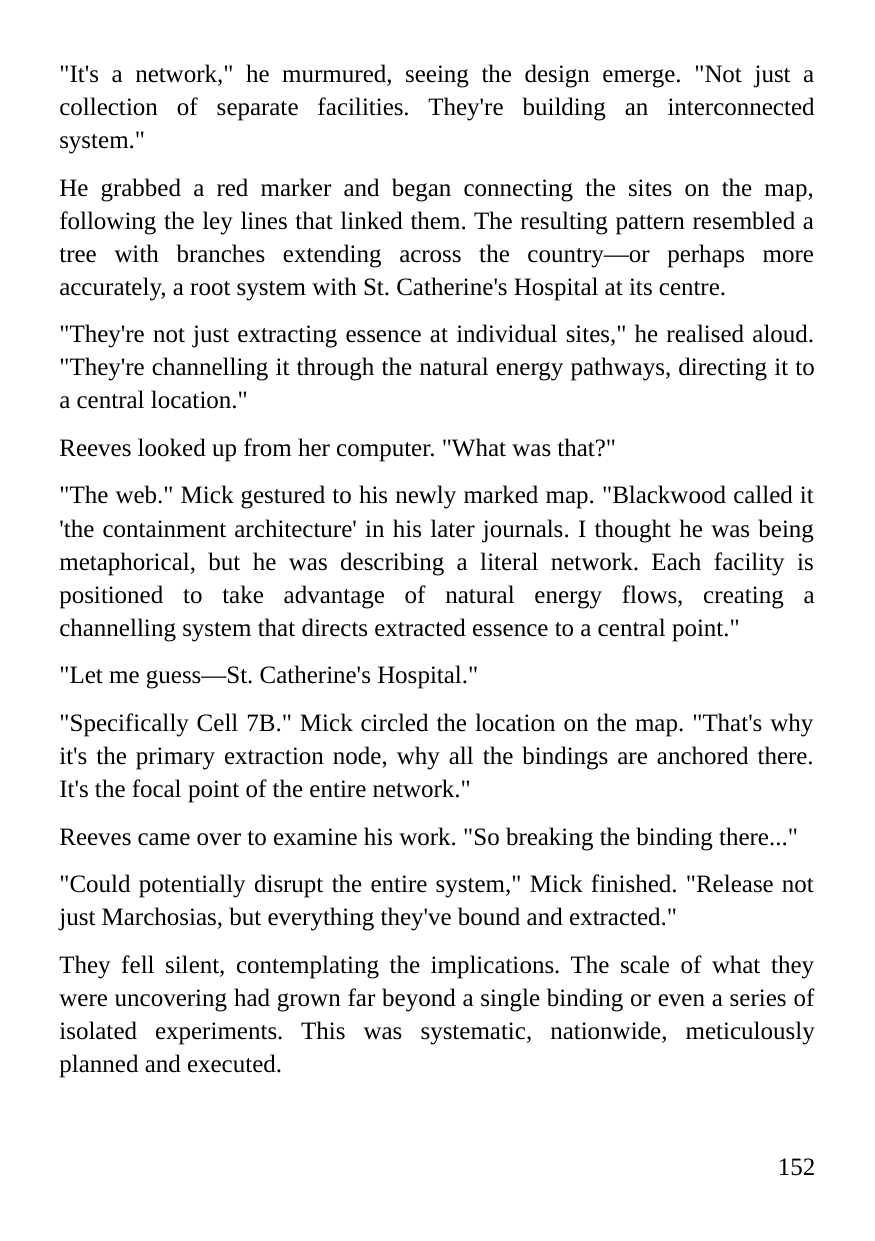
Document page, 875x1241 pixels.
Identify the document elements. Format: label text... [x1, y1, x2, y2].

text "They're not just extracting essence at individual sites," he realised aloud. "They're channelling it through the natural energy pathways, directing it to a central location." [59, 319, 815, 414]
text "Specifically Cell 7B." Mick circled the location on the map. "That's why it's the primary extraction node, why all the bindings are anchored there. It's the focal point of the entire network." [59, 708, 815, 803]
text "Let me guess—St. Catherine's Hospital." [59, 660, 815, 689]
text Reeves looked up from her computer. "What was that?" [59, 433, 815, 462]
text They fell silent, contemplating the implications. The scale of what they were uncovering had grown far beyond a single binding or even a series of isolated experiments. This was systematic, nationwide, meticulously planned and executed. [59, 950, 815, 1078]
text He grabbed a red marker and began connecting the sites on the map, following the ley lines that linked them. The resulting pattern resembled a tree with branches extending across the country—or perhaps more accurately, a root system with St. Catherine's Hospital at its centre. [59, 173, 815, 301]
text "It's a network," he murmured, seeing the design emerge. "Not just a collection of separate facilities. They're building an interconnected system." [59, 59, 815, 154]
text "Could potentially disrupt the entire system," Mick finished. "Release not just Marchosias, but everything they've bound and extracted." [59, 869, 815, 931]
text Reeves came over to examine his work. "So breaking the binding there..." [59, 822, 815, 850]
text "The web." Mick gestured to his newly marked map. "Blackwood called it 'the containment architecture' in his later journals. I thought he was being metaphorical, but he was describing a literal network. Each facility is positioned to take advantage of natural energy flows, creating a channelling system that directs extracted essence to a central point." [59, 481, 815, 641]
